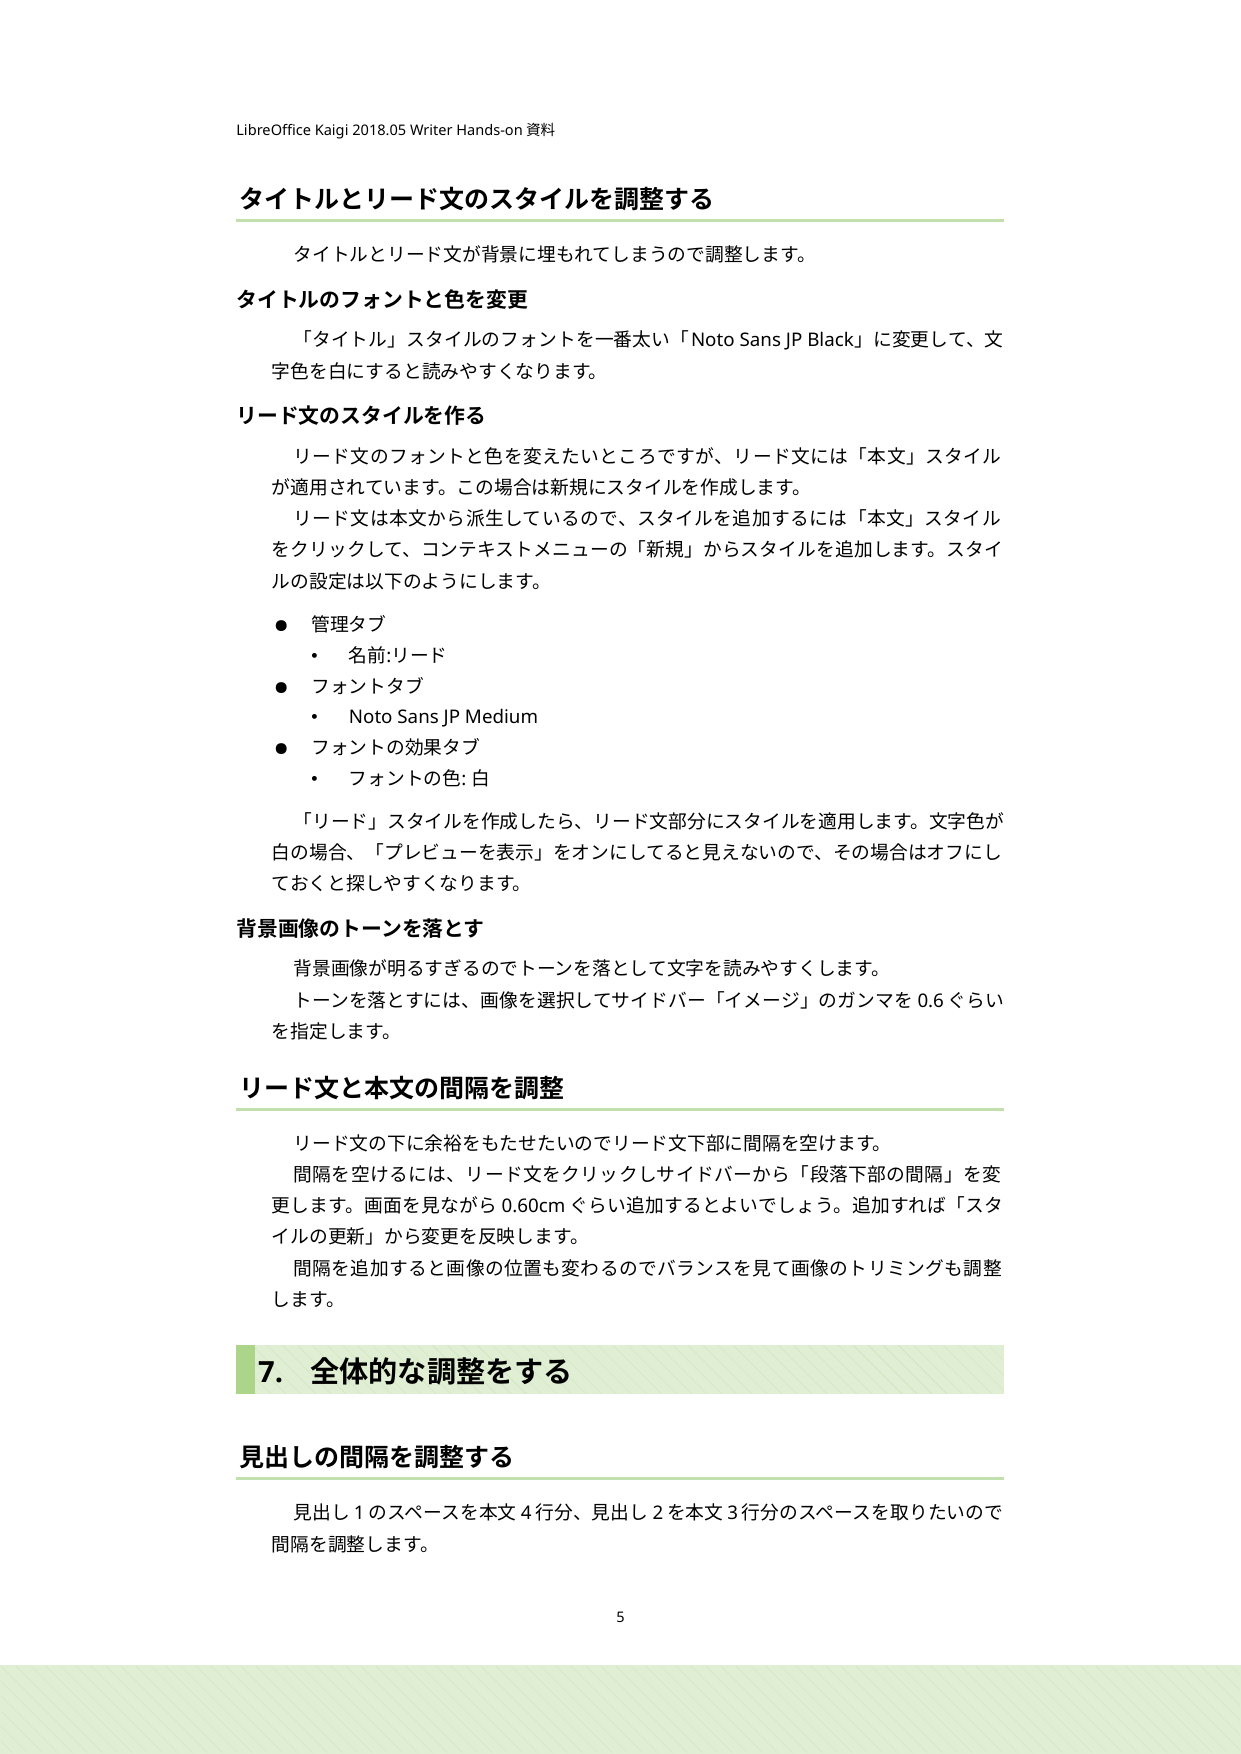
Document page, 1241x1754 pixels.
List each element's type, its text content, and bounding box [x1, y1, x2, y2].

text 間隔を空けるには、リード文をクリックしサイドバーから「段落下部の間隔」を変更します。画面を見ながら0.60cmぐらい追加するとよいでしょう。追加すれば「スタイルの更新」から変更を反映します。 [272, 1160, 1004, 1249]
subtitle タイトルとリード文のスタイルを調整する [236, 177, 1004, 219]
text 間隔を追加すると画像の位置も変わるのでバランスを見て画像のトリミングも調整します。 [272, 1253, 1004, 1312]
subtitle リード文のスタイルを作る [236, 399, 1004, 429]
text 背景画像が明るすぎるのでトーンを落として文字を読みやすくします。 [272, 954, 1004, 981]
list フォントの効果タブ [274, 732, 1004, 759]
subtitle 全体的な調整をする [255, 1345, 1004, 1394]
text トーンを落とすには、画像を選択してサイドバー「イメージ」のガンマを0.6ぐらいを指定します。 [272, 985, 1004, 1044]
subtitle 背景画像のトーンを落とす [236, 912, 1004, 942]
list Noto Sans JP Medium [311, 703, 1004, 728]
text タイトルとリード文が背景に埋もれてしまうので調整します。 [272, 240, 1004, 267]
text リード文のフォントと色を変えたいところですが、リード文には「本文」スタイルが適用されています。この場合は新規にスタイルを作成します。 [272, 441, 1004, 500]
text 見出し1のスペースを本文4行分、見出し2を本文3行分のスペースを取りたいので間隔を調整します。 [272, 1498, 1004, 1556]
text リード文は本文から派生しているので、スタイルを追加するには「本文」スタイルをクリックして、コンテキストメニューの「新規」からスタイルを追加します。スタイルの設定は以下のようにします。 [272, 504, 1004, 593]
text 「リード」スタイルを作成したら、リード文部分にスタイルを適用します。文字色が白の場合、「プレビューを表示」をオンにしてると見えないので、その場合はオフにしておくと探しやすくなります。 [272, 807, 1004, 896]
text 「タイトル」スタイルのフォントを一番太い「Noto Sans JP Black」に変更して、文字色を白にすると読みやすくなります。 [272, 325, 1004, 383]
list 名前:リード [311, 641, 1004, 668]
list フォントタブ [274, 672, 1004, 699]
subtitle リード文と本文の間隔を調整 [236, 1066, 1004, 1108]
list 管理タブ [274, 609, 1004, 636]
list フォントの色: 白 [311, 763, 1004, 791]
text リード文の下に余裕をもたせたいのでリード文下部に間隔を空けます。 [272, 1128, 1004, 1156]
subtitle 見出しの間隔を調整する [236, 1435, 1004, 1477]
subtitle タイトルのフォントと色を変更 [236, 283, 1004, 313]
